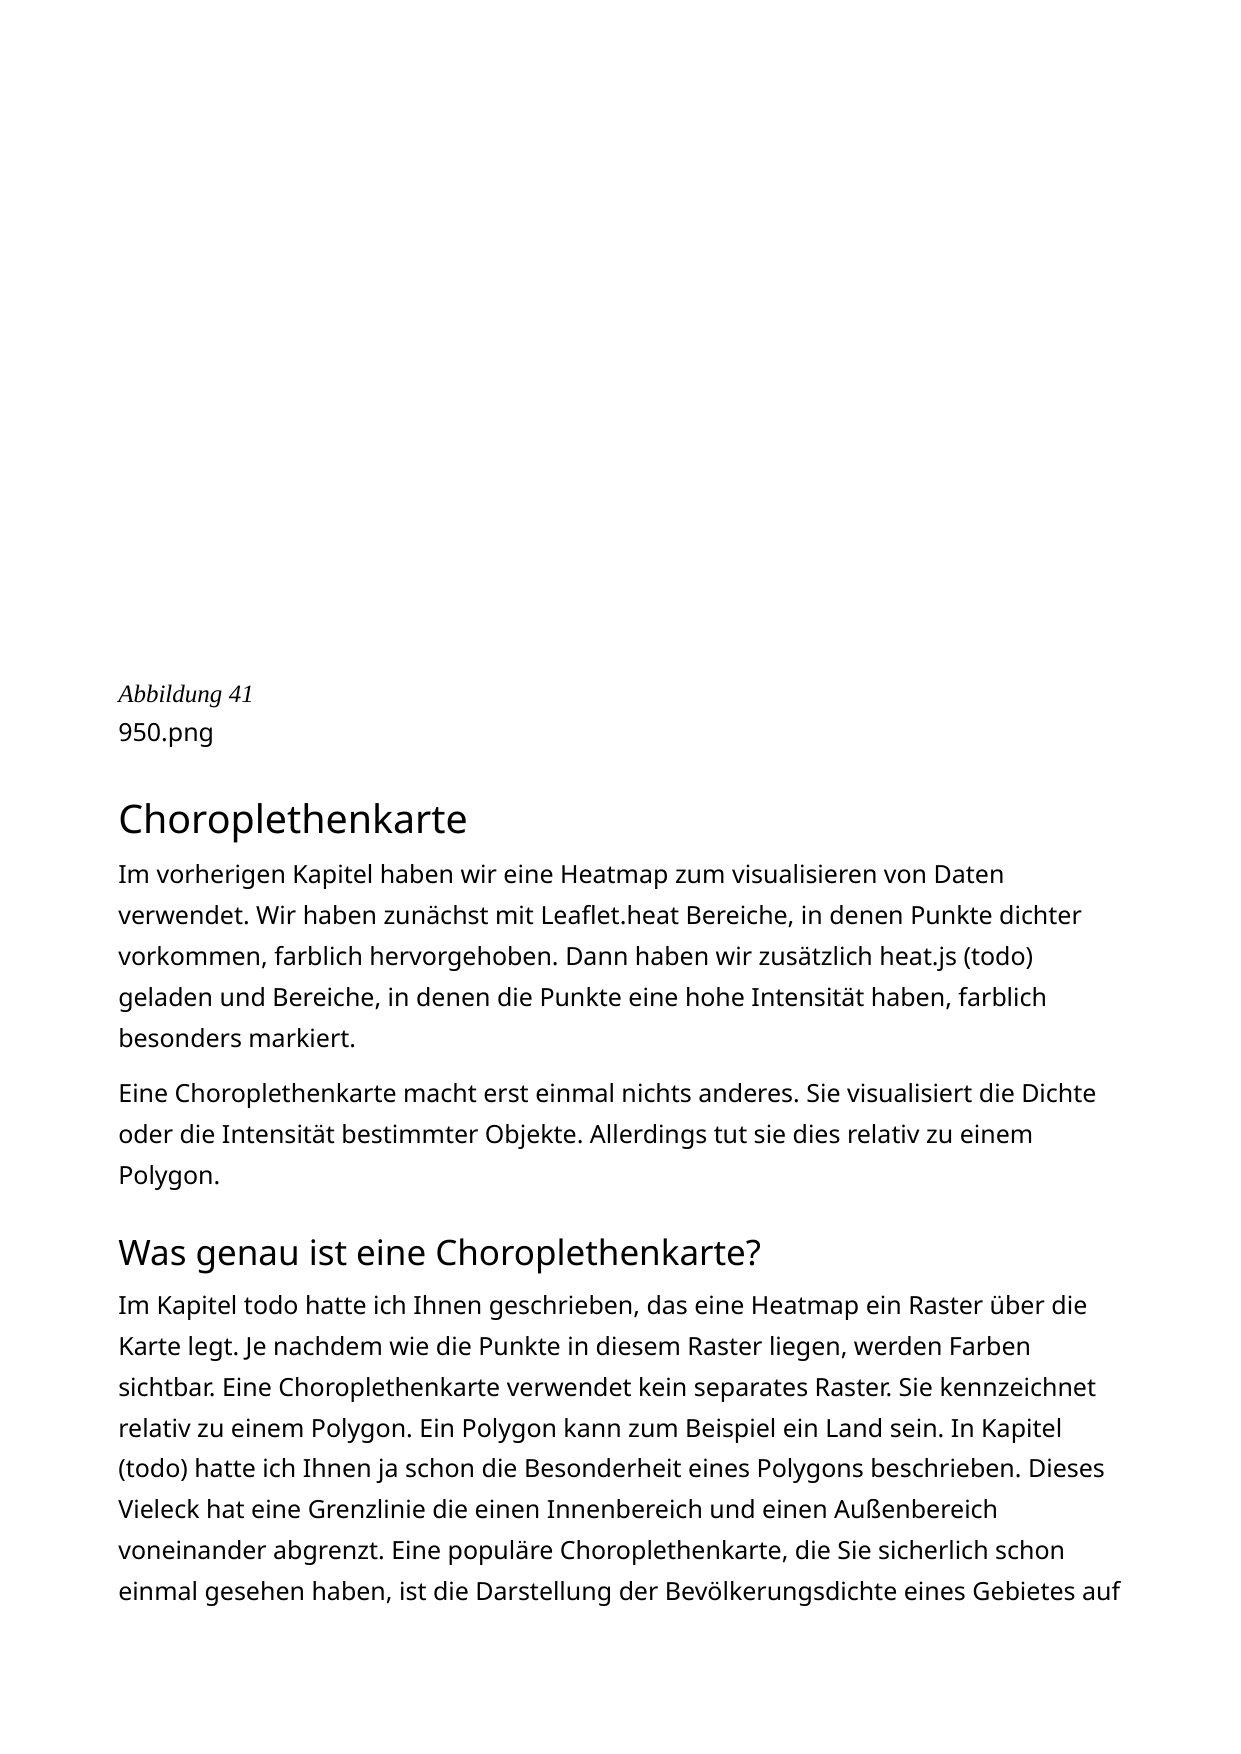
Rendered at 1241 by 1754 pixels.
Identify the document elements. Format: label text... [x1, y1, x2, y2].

text Abbildung 41 [118, 131, 1122, 708]
subtitle Choroplethenkarte [118, 791, 1122, 845]
text Im Kapitel todo hatte ich Ihnen geschrieben, das eine Heatmap ein Raster über die Karte legt. Je nachdem wie die Punkte in diesem Raster liegen, werden Farben sichtbar. Eine Choroplethenkarte verwendet kein separates Raster. Sie kennzeichnet relativ zu einem Polygon. Ein Polygon kann zum Beispiel ein Land sein. In Kapitel (todo) hatte ich Ihnen ja schon die Besonderheit eines Polygons beschrieben. Dieses Vieleck hat eine Grenzlinie die einen Innenbereich und einen Außenbereich voneinander abgrenzt. Eine populäre Choroplethenkarte, die Sie sicherlich schon einmal gesehen haben, ist die Darstellung der Bevölkerungsdichte eines Gebietes auf [118, 1288, 1122, 1608]
text Im vorherigen Kapitel haben wir eine Heatmap zum visualisieren von Daten verwendet. Wir haben zunächst mit Leaflet.heat Bereiche, in denen Punkte dichter vorkommen, farblich hervorgehoben. Dann haben wir zusätzlich heat.js (todo) geladen und Bereiche, in denen die Punkte eine hohe Intensität haben, farblich besonders markiert. [118, 857, 1122, 1054]
subtitle Was genau ist eine Choroplethenkarte? [118, 1228, 1122, 1275]
text [118, 118, 1122, 131]
text Eine Choroplethenkarte macht erst einmal nichts anderes. Sie visualisiert die Dichte oder die Intensität bestimmter Objekte. Allerdings tut sie dies relativ zu einem Polygon. [118, 1076, 1122, 1192]
text 950.png [118, 708, 1122, 749]
